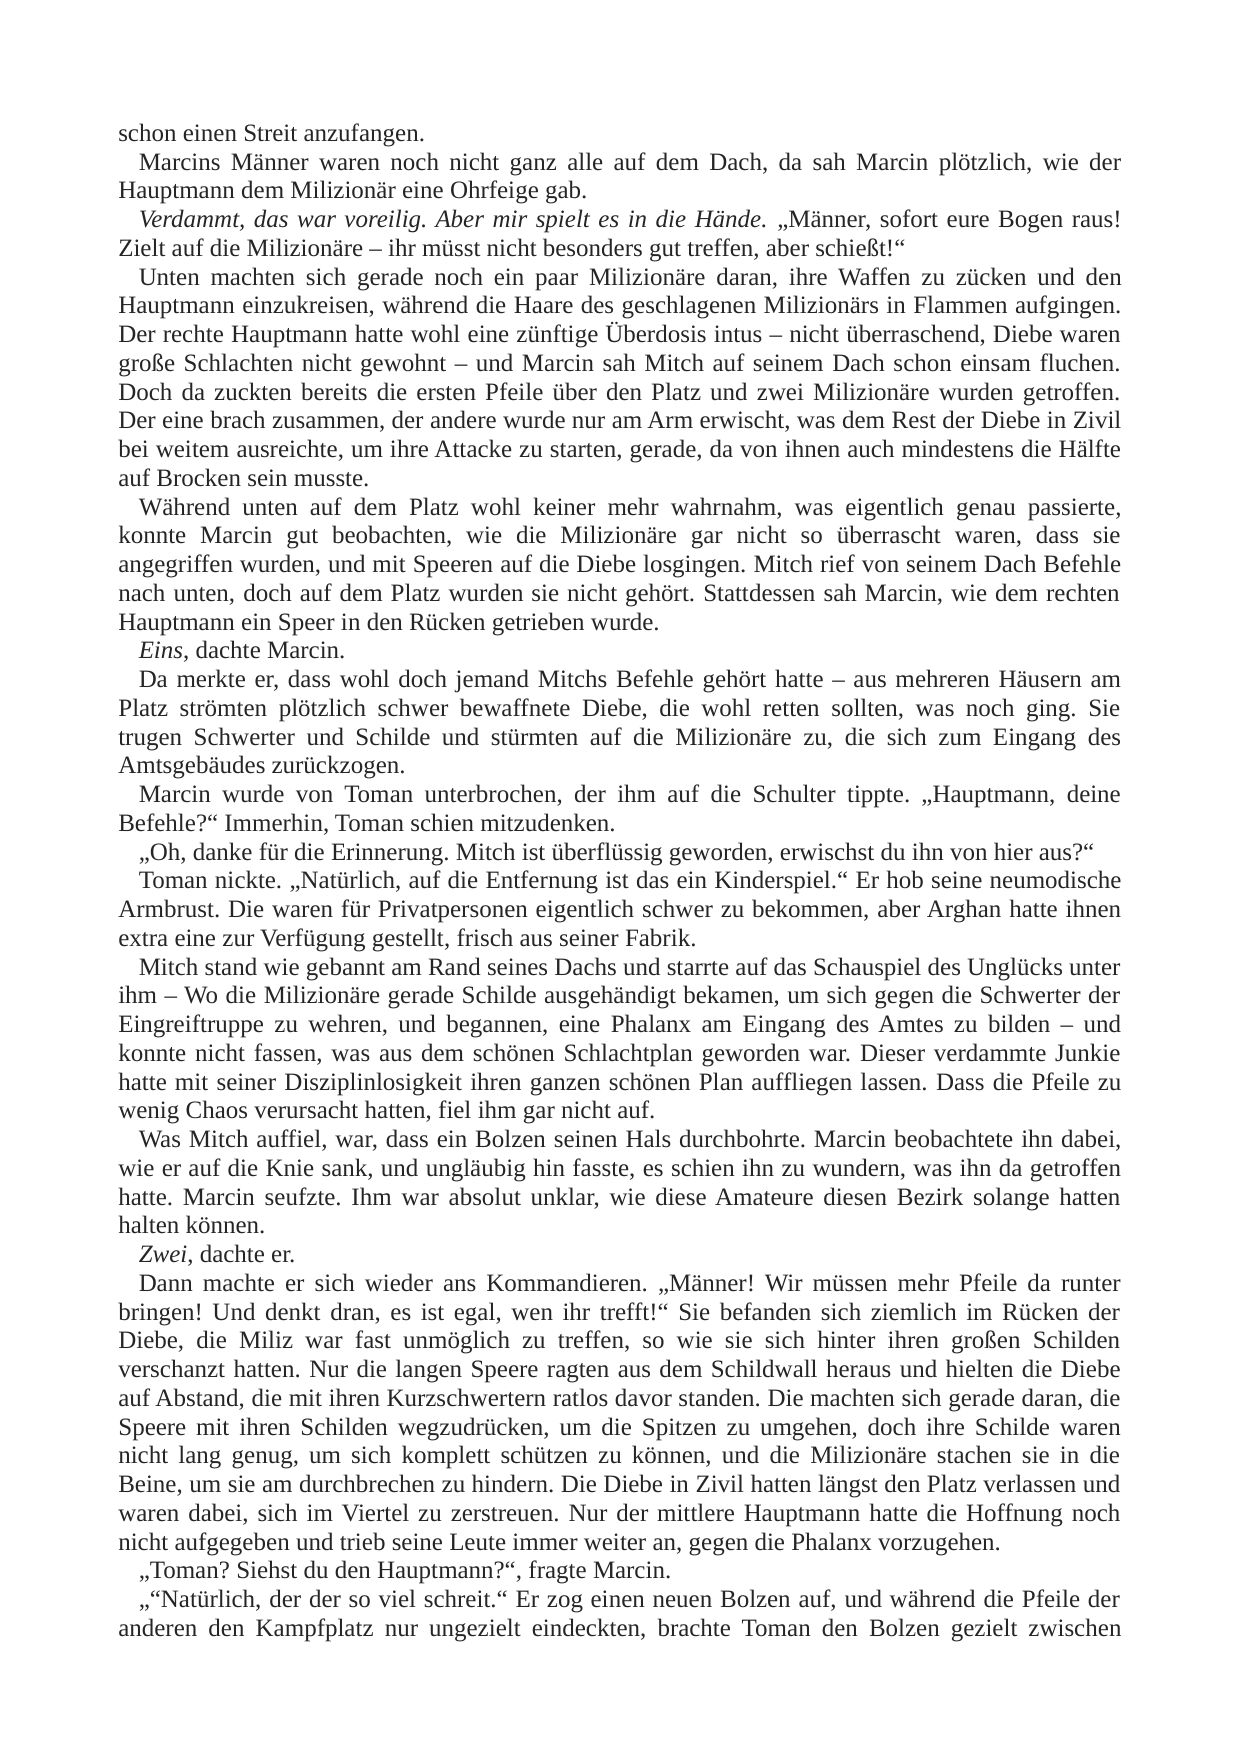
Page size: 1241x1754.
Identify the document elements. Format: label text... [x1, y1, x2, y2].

text Was Mitch auffiel, war, dass ein Bolzen seinen Hals durchbohrte. Marcin beobachtete ihn dabei, wie er auf die Knie sank, und ungläubig hin fasste, es schien ihn zu wundern, was ihn da getroffen hatte. Marcin seufzte. Ihm war absolut unklar, wie diese Amateure diesen Bezirk solange hatten halten können. [118, 1124, 1122, 1239]
text Zwei, dachte er. [118, 1239, 1122, 1268]
text Eins, dachte Marcin. [118, 636, 1122, 664]
text schon einen Streit anzufangen. [118, 118, 1122, 147]
text Marcins Männer waren noch nicht ganz alle auf dem Dach, da sah Marcin plötzlich, wie der Hauptmann dem Milizionär eine Ohrfeige gab. [118, 147, 1122, 204]
text „Toman? Siehst du den Hauptmann?“, fragte Marcin. [118, 1556, 1122, 1584]
text Verdammt, das war voreilig. Aber mir spielt es in die Hände. „Männer, sofort eure Bogen raus! Zielt auf die Milizionäre – ihr müsst nicht besonders gut treffen, aber schießt!“ [118, 204, 1122, 262]
text Da merkte er, dass wohl doch jemand Mitchs Befehle gehört hatte – aus mehreren Häusern am Platz strömten plötzlich schwer bewaffnete Diebe, die wohl retten sollten, was noch ging. Sie trugen Schwerter und Schilde und stürmten auf die Milizionäre zu, die sich zum Eingang des Amtsgebäudes zurückzogen. [118, 664, 1122, 779]
text Dann machte er sich wieder ans Kommandieren. „Männer! Wir müssen mehr Pfeile da runter bringen! Und denkt dran, es ist egal, wen ihr trefft!“ Sie befanden sich ziemlich im Rücken der Diebe, die Miliz war fast unmöglich zu treffen, so wie sie sich hinter ihren großen Schilden verschanzt hatten. Nur die langen Speere ragten aus dem Schildwall heraus und hielten die Diebe auf Abstand, die mit ihren Kurzschwertern ratlos davor standen. Die machten sich gerade daran, die Speere mit ihren Schilden wegzudrücken, um die Spitzen zu umgehen, doch ihre Schilde waren nicht lang genug, um sich komplett schützen zu können, und die Milizionäre stachen sie in die Beine, um sie am durchbrechen zu hindern. Die Diebe in Zivil hatten längst den Platz verlassen und waren dabei, sich im Viertel zu zerstreuen. Nur der mittlere Hauptmann hatte die Hoffnung noch nicht aufgegeben und trieb seine Leute immer weiter an, gegen die Phalanx vorzugehen. [118, 1268, 1122, 1556]
text „“Natürlich, der der so viel schreit.“ Er zog einen neuen Bolzen auf, und während die Pfeile der anderen den Kampfplatz nur ungezielt eindeckten, brachte Toman den Bolzen gezielt zwischen [118, 1584, 1122, 1642]
text Toman nickte. „Natürlich, auf die Entfernung ist das ein Kinderspiel.“ Er hob seine neumodische Armbrust. Die waren für Privatpersonen eigentlich schwer zu bekommen, aber Arghan hatte ihnen extra eine zur Verfügung gestellt, frisch aus seiner Fabrik. [118, 866, 1122, 952]
text Unten machten sich gerade noch ein paar Milizionäre daran, ihre Waffen zu zücken und den Hauptmann einzukreisen, während die Haare des geschlagenen Milizionärs in Flammen aufgingen. Der rechte Hauptmann hatte wohl eine zünftige Überdosis intus – nicht überraschend, Diebe waren große Schlachten nicht gewohnt – und Marcin sah Mitch auf seinem Dach schon einsam fluchen. Doch da zuckten bereits die ersten Pfeile über den Platz und zwei Milizionäre wurden getroffen. Der eine brach zusammen, der andere wurde nur am Arm erwischt, was dem Rest der Diebe in Zivil bei weitem ausreichte, um ihre Attacke zu starten, gerade, da von ihnen auch mindestens die Hälfte auf Brocken sein musste. [118, 262, 1122, 492]
text Während unten auf dem Platz wohl keiner mehr wahrnahm, was eigentlich genau passierte, konnte Marcin gut beobachten, wie die Milizionäre gar nicht so überrascht waren, dass sie angegriffen wurden, und mit Speeren auf die Diebe losgingen. Mitch rief von seinem Dach Befehle nach unten, doch auf dem Platz wurden sie nicht gehört. Stattdessen sah Marcin, wie dem rechten Hauptmann ein Speer in den Rücken getrieben wurde. [118, 492, 1122, 636]
text Mitch stand wie gebannt am Rand seines Dachs und starrte auf das Schauspiel des Unglücks unter ihm – Wo die Milizionäre gerade Schilde ausgehändigt bekamen, um sich gegen die Schwerter der Eingreiftruppe zu wehren, und begannen, eine Phalanx am Eingang des Amtes zu bilden – und konnte nicht fassen, was aus dem schönen Schlachtplan geworden war. Dieser verdammte Junkie hatte mit seiner Disziplinlosigkeit ihren ganzen schönen Plan auffliegen lassen. Dass die Pfeile zu wenig Chaos verursacht hatten, fiel ihm gar nicht auf. [118, 952, 1122, 1124]
text „Oh, danke für die Erinnerung. Mitch ist überflüssig geworden, erwischst du ihn von hier aus?“ [118, 837, 1122, 866]
text Marcin wurde von Toman unterbrochen, der ihm auf die Schulter tippte. „Hauptmann, deine Befehle?“ Immerhin, Toman schien mitzudenken. [118, 779, 1122, 837]
